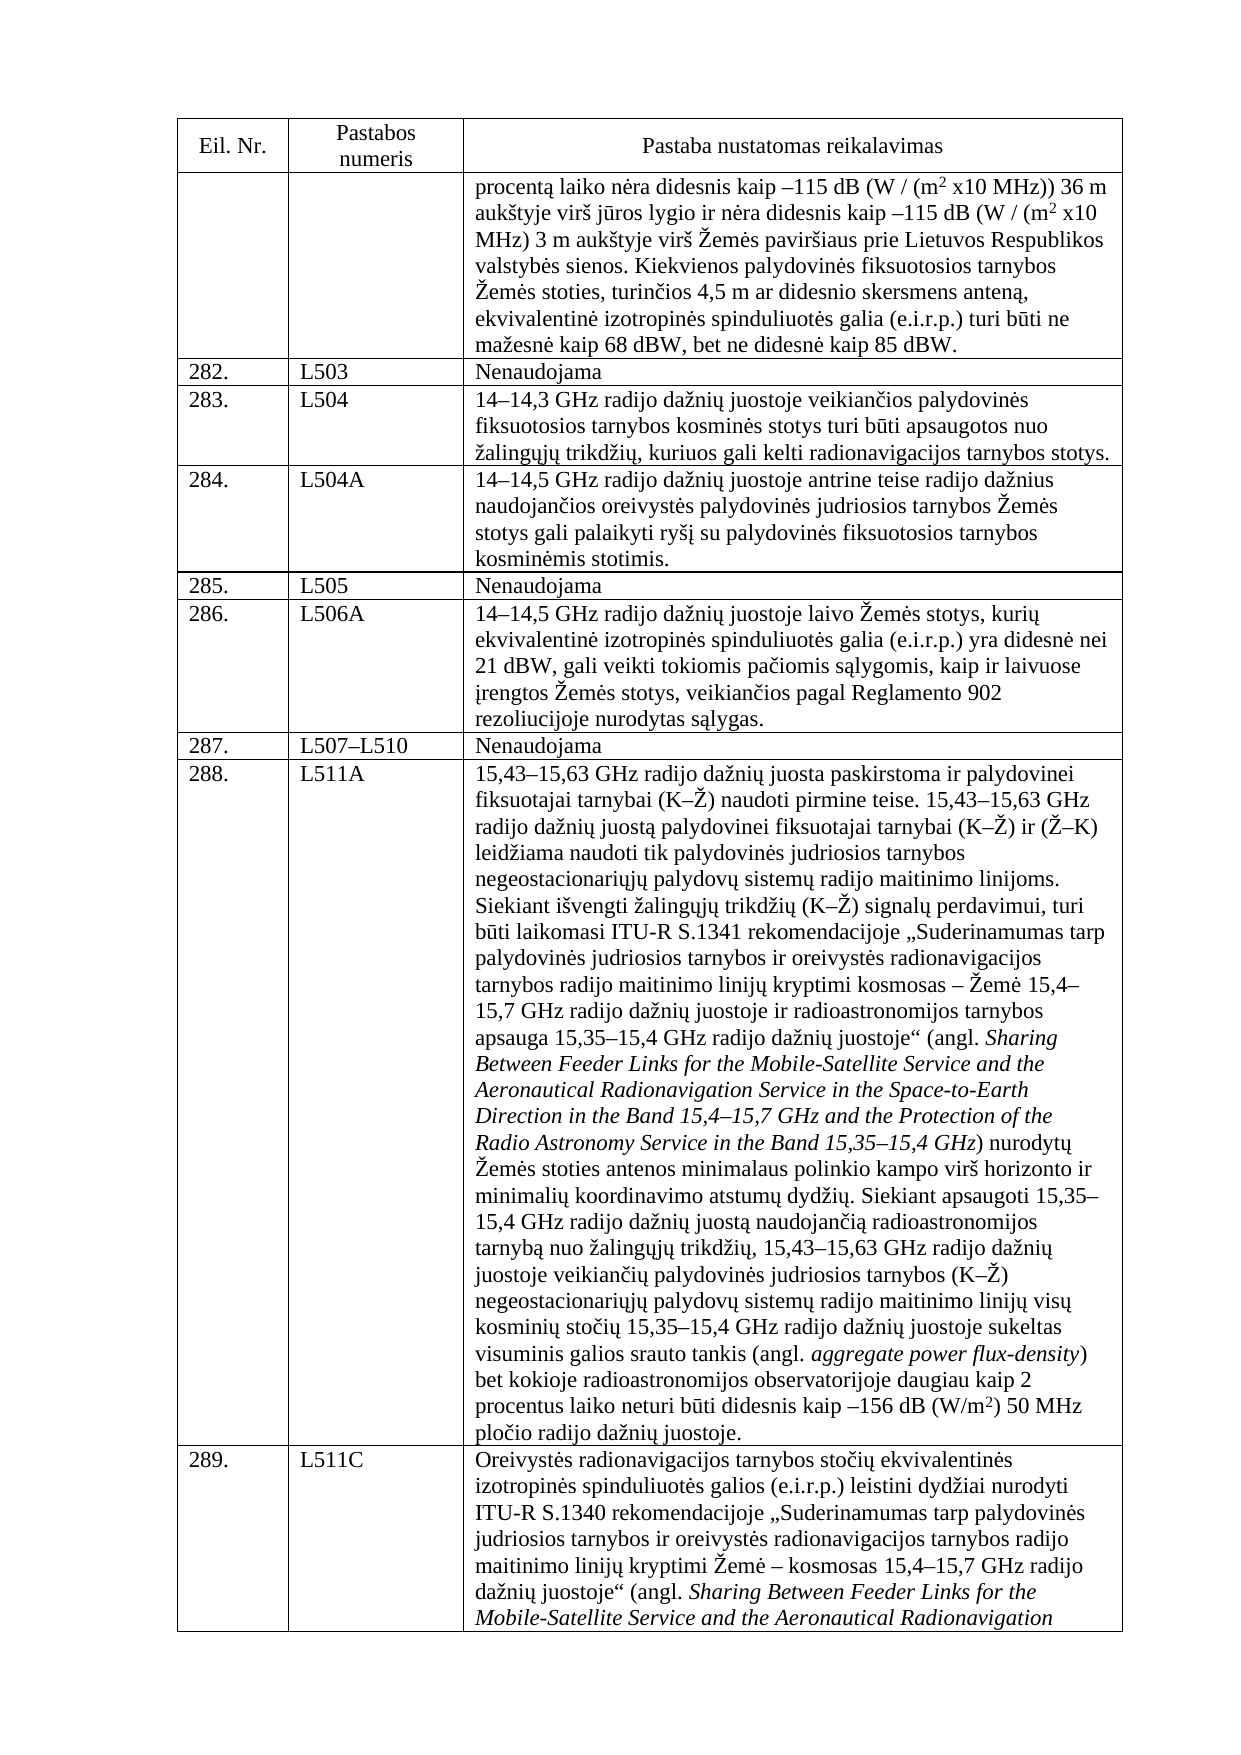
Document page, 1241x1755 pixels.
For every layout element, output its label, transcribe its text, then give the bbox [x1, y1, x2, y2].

table_cell [178, 173, 288, 357]
table_cell L504 [289, 386, 463, 465]
table_cell 287. [178, 733, 288, 759]
table_cell L504A [289, 466, 463, 571]
table_header Pastaba nustatomas reikalavimas [464, 119, 1122, 172]
table_cell Oreivystės radionavigacijos tarnybos stočių ekvivalentinės izotropinės spinduliuotės galios (e.i.r.p.) leistini dydžiai nurodyti ITU-R S.1340 rekomendacijoje „Suderinamumas tarp palydovinės judriosios tarnybos ir oreivystės radionavigacijos tarnybos radijo maitinimo linijų kryptimi Žemė – kosmosas 15,4–15,7 GHz radijo dažnių juostoje“ (angl. Sharing Between Feeder Links for the Mobile-Satellite Service and the Aeronautical Radionavigation [464, 1446, 1122, 1631]
table_cell 284. [178, 466, 288, 571]
table_cell [289, 173, 463, 357]
table_cell L507–L510 [289, 733, 463, 759]
table_cell L511C [289, 1446, 463, 1631]
table_cell 285. [178, 573, 288, 599]
table_cell 286. [178, 600, 288, 732]
table_cell Nenaudojama [464, 733, 1122, 759]
table_cell 14–14,5 GHz radijo dažnių juostoje antrine teise radijo dažnius naudojančios oreivystės palydovinės judriosios tarnybos Žemės stotys gali palaikyti ryšį su palydovinės fiksuotosios tarnybos kosminėmis stotimis. [464, 466, 1122, 571]
table_cell Nenaudojama [464, 573, 1122, 599]
table_cell L503 [289, 359, 463, 385]
table_cell L511A [289, 760, 463, 1445]
table_cell 282. [178, 359, 288, 385]
table_cell 289. [178, 1446, 288, 1631]
table_cell procentą laiko nėra didesnis kaip –115 dB (W / (m2 x10 MHz)) 36 m aukštyje virš jūros lygio ir nėra didesnis kaip –115 dB (W / (m2 x10 MHz) 3 m aukštyje virš Žemės paviršiaus prie Lietuvos Respublikos valstybės sienos. Kiekvienos palydovinės fiksuotosios tarnybos Žemės stoties, turinčios 4,5 m ar didesnio skersmens anteną, ekvivalentinė izotropinės spinduliuotės galia (e.i.r.p.) turi būti ne mažesnė kaip 68 dBW, bet ne didesnė kaip 85 dBW. [464, 173, 1122, 357]
table_header Pastabos numeris [289, 119, 463, 172]
table_cell Nenaudojama [464, 359, 1122, 385]
table_header Eil. Nr. [178, 119, 288, 172]
table_cell 15,43–15,63 GHz radijo dažnių juosta paskirstoma ir palydovinei fiksuotajai tarnybai (K–Ž) naudoti pirmine teise. 15,43–15,63 GHz radijo dažnių juostą palydovinei fiksuotajai tarnybai (K–Ž) ir (Ž–K) leidžiama naudoti tik palydovinės judriosios tarnybos negeostacionariųjų palydovų sistemų radijo maitinimo linijoms. Siekiant išvengti žalingųjų trikdžių (K–Ž) signalų perdavimui, turi būti laikomasi ITU-R S.1341 rekomendacijoje „Suderinamumas tarp palydovinės judriosios tarnybos ir oreivystės radionavigacijos tarnybos radijo maitinimo linijų kryptimi kosmosas – Žemė 15,4–15,7 GHz radijo dažnių juostoje ir radioastronomijos tarnybos apsauga 15,35–15,4 GHz radijo dažnių juostoje“ (angl. Sharing Between Feeder Links for the Mobile-Satellite Service and the Aeronautical Radionavigation Service in the Space-to-Earth Direction in the Band 15,4–15,7 GHz and the Protection of the Radio Astronomy Service in the Band 15,35–15,4 GHz) nurodytų Žemės stoties antenos minimalaus polinkio kampo virš horizonto ir minimalių koordinavimo atstumų dydžių. Siekiant apsaugoti 15,35–15,4 GHz radijo dažnių juostą naudojančią radioastronomijos tarnybą nuo žalingųjų trikdžių, 15,43–15,63 GHz radijo dažnių juostoje veikiančių palydovinės judriosios tarnybos (K–Ž) negeostacionariųjų palydovų sistemų radijo maitinimo linijų visų kosminių stočių 15,35–15,4 GHz radijo dažnių juostoje sukeltas visuminis galios srauto tankis (angl. aggregate power flux-density) bet kokioje radioastronomijos observatorijoje daugiau kaip 2 procentus laiko neturi būti didesnis kaip –156 dB (W/m2) 50 MHz pločio radijo dažnių juostoje. [464, 760, 1122, 1445]
table_cell 283. [178, 386, 288, 465]
table_cell 14–14,5 GHz radijo dažnių juostoje laivo Žemės stotys, kurių ekvivalentinė izotropinės spinduliuotės galia (e.i.r.p.) yra didesnė nei 21 dBW, gali veikti tokiomis pačiomis sąlygomis, kaip ir laivuose įrengtos Žemės stotys, veikiančios pagal Reglamento 902 rezoliucijoje nurodytas sąlygas. [464, 600, 1122, 732]
table_cell 14–14,3 GHz radijo dažnių juostoje veikiančios palydovinės fiksuotosios tarnybos kosminės stotys turi būti apsaugotos nuo žalingųjų trikdžių, kuriuos gali kelti radionavigacijos tarnybos stotys. [464, 386, 1122, 465]
table_cell L505 [289, 573, 463, 599]
table_cell L506A [289, 600, 463, 732]
table_cell 288. [178, 760, 288, 1445]
